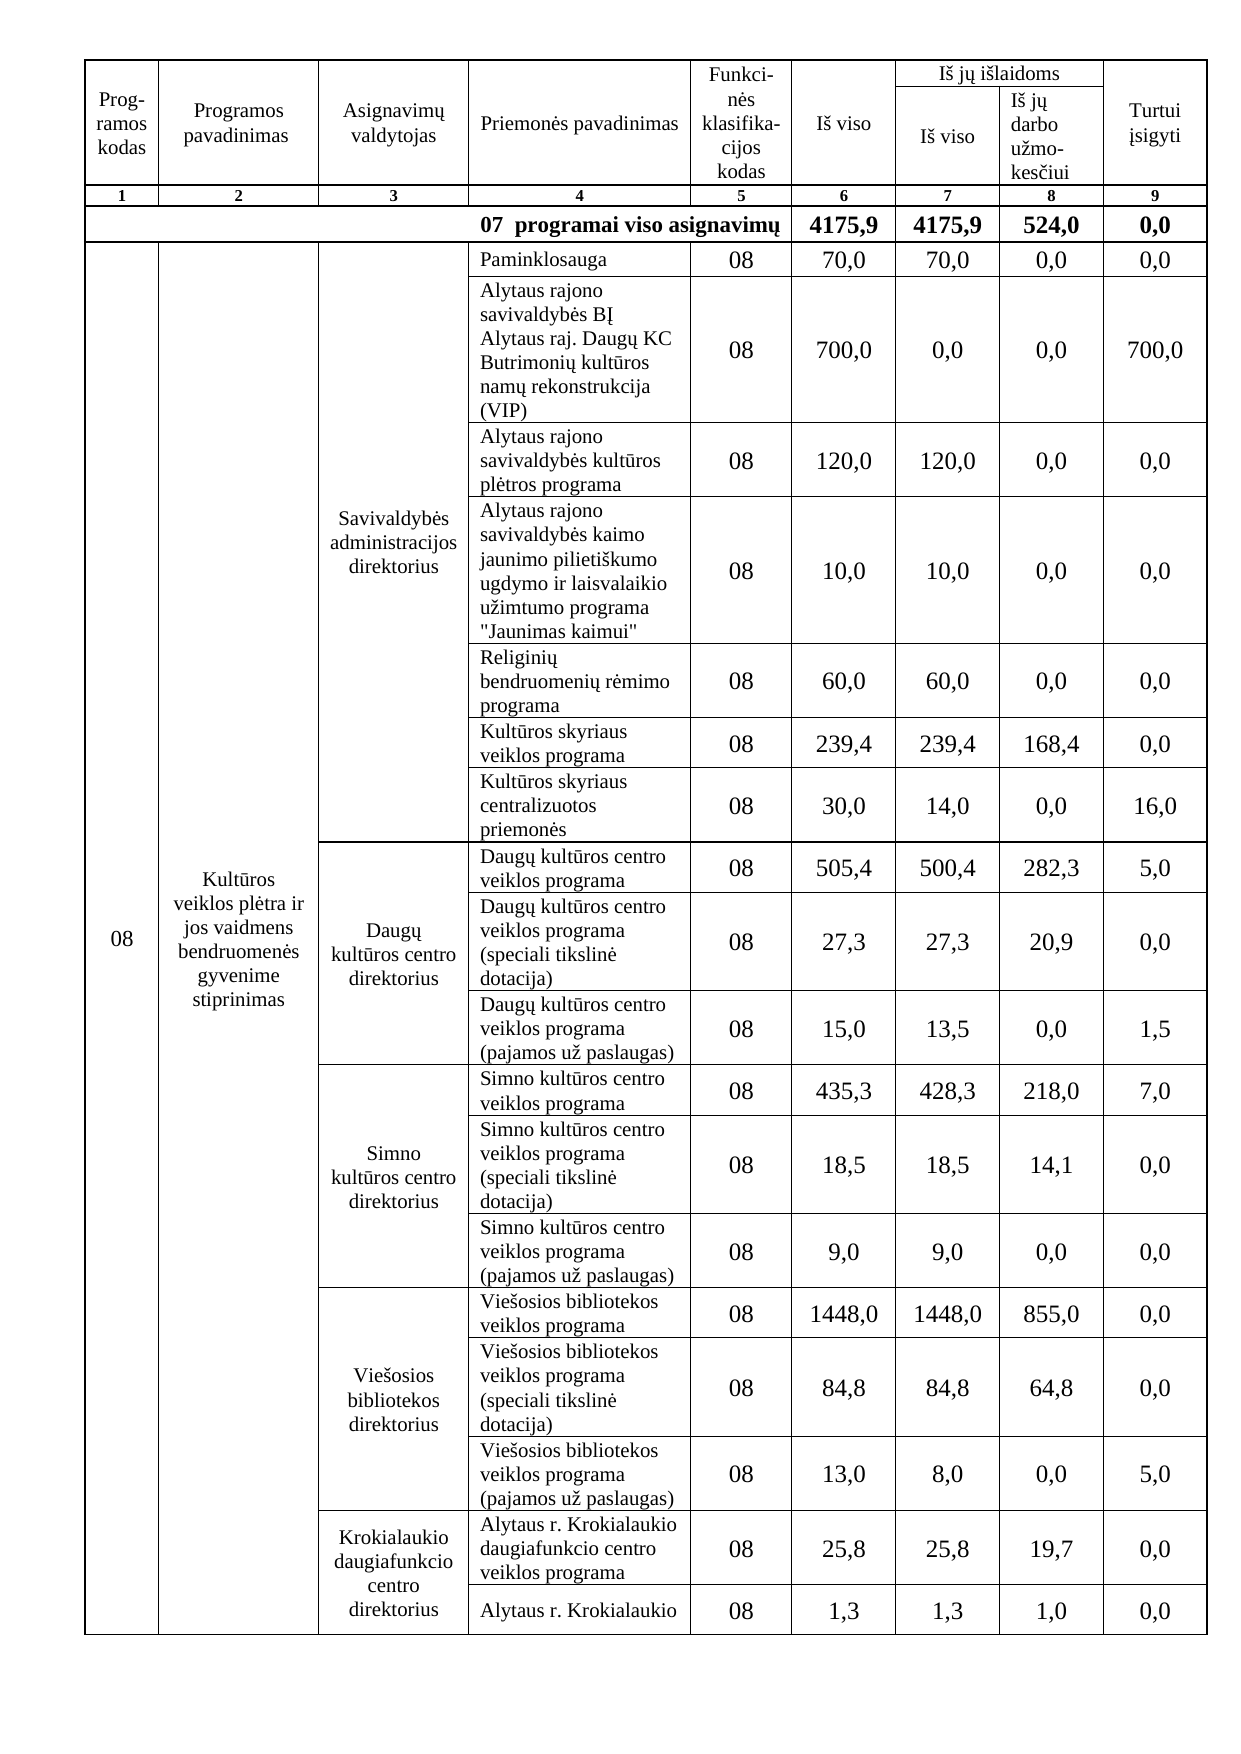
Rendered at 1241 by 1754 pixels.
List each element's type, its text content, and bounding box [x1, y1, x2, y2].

table_cell Daugų kultūros centro veiklos programa (speciali tikslinė dotacija) [469, 893, 690, 990]
table_cell 239,4 [896, 718, 999, 767]
table_cell 08 [691, 644, 791, 717]
table_cell Simno kultūros centro veiklos programa (speciali tikslinė dotacija) [469, 1116, 690, 1213]
table_cell 0,0 [1104, 1116, 1206, 1213]
table_cell 5,0 [1104, 1437, 1206, 1510]
table_cell 4175,9 [792, 207, 895, 241]
table_cell 27,3 [896, 893, 999, 990]
table_cell 1,0 [1000, 1585, 1103, 1634]
table_cell 9 [1104, 186, 1206, 205]
table_cell 0,0 [1104, 1585, 1206, 1634]
table_cell 19,7 [1000, 1511, 1103, 1584]
table_cell Viešosios bibliotekos veiklos programa [469, 1288, 690, 1337]
table_cell 08 [691, 843, 791, 892]
table_cell Paminklosauga [469, 243, 690, 276]
table_cell 5,0 [1104, 843, 1206, 892]
table_cell 70,0 [792, 243, 895, 276]
table_cell 4175,9 [896, 207, 999, 241]
table_cell 08 [691, 893, 791, 990]
table_cell 1,3 [896, 1585, 999, 1634]
table_header Turtui įsigyti [1104, 61, 1206, 184]
table_cell 0,0 [1000, 277, 1103, 422]
table_cell 9,0 [792, 1214, 895, 1287]
table_header Iš jų išlaidoms [896, 61, 1103, 86]
table_cell Kultūros veiklos plėtra ir jos vaidmens bendruomenės gyvenime stiprinimas [159, 243, 318, 1634]
table_cell 1448,0 [896, 1288, 999, 1337]
table_cell 428,3 [896, 1065, 999, 1114]
table_cell 0,0 [1104, 243, 1206, 276]
table_cell 5 [691, 186, 791, 205]
table_cell 1,3 [792, 1585, 895, 1634]
table_cell 0,0 [1104, 644, 1206, 717]
table_cell 0,0 [1000, 991, 1103, 1064]
table_cell 4 [469, 186, 690, 205]
table_cell 0,0 [1000, 497, 1103, 643]
table_cell 70,0 [896, 243, 999, 276]
table_header Priemonės pavadinimas [469, 61, 690, 184]
table_cell 27,3 [792, 893, 895, 990]
table_cell 15,0 [792, 991, 895, 1064]
table_header Prog-ramos kodas [86, 61, 158, 184]
table_cell 700,0 [1104, 277, 1206, 422]
table_cell Alytaus rajono savivaldybės kaimo jaunimo pilietiškumo ugdymo ir laisvalaikio užimtumo programa "Jaunimas kaimui" [469, 497, 690, 643]
table_cell 700,0 [792, 277, 895, 422]
table_cell 84,8 [792, 1338, 895, 1436]
table_cell 168,4 [1000, 718, 1103, 767]
table_header Asignavimų valdytojas [319, 61, 468, 184]
table_cell 10,0 [792, 497, 895, 643]
table_cell Viešosios bibliotekos direktorius [319, 1288, 468, 1510]
table_cell 0,0 [1000, 1214, 1103, 1287]
table_cell 08 [691, 497, 791, 643]
table_cell 08 [691, 1511, 791, 1584]
table_cell 0,0 [1104, 207, 1206, 241]
table_cell 25,8 [896, 1511, 999, 1584]
table_cell 08 [691, 1585, 791, 1634]
table_cell 08 [691, 1437, 791, 1510]
table_cell Simno kultūros centro direktorius [319, 1065, 468, 1287]
table_cell 20,9 [1000, 893, 1103, 990]
table_cell 08 [691, 423, 791, 496]
table_cell Krokialaukio daugiafunkcio centro direktorius [319, 1511, 468, 1634]
table_cell 7 [896, 186, 999, 205]
table_cell 0,0 [1104, 893, 1206, 990]
table_cell 08 [691, 718, 791, 767]
table_cell 25,8 [792, 1511, 895, 1584]
table_cell 08 [691, 243, 791, 276]
table_cell 13,0 [792, 1437, 895, 1510]
table_cell 0,0 [1104, 1288, 1206, 1337]
table_header Programos pavadinimas [159, 61, 318, 184]
table_cell 120,0 [896, 423, 999, 496]
table_cell 0,0 [1000, 1437, 1103, 1510]
table_cell 64,8 [1000, 1338, 1103, 1436]
table_cell 13,5 [896, 991, 999, 1064]
table_cell 84,8 [896, 1338, 999, 1436]
table_cell 0,0 [1104, 497, 1206, 643]
table_cell Kultūros skyriaus veiklos programa [469, 718, 690, 767]
table_cell 14,1 [1000, 1116, 1103, 1213]
table_cell Viešosios bibliotekos veiklos programa (speciali tikslinė dotacija) [469, 1338, 690, 1436]
table_cell 07 programai viso asignavimų [86, 207, 791, 241]
table_cell 08 [691, 1065, 791, 1114]
table_cell 524,0 [1000, 207, 1103, 241]
table_cell 2 [159, 186, 318, 205]
table_cell 10,0 [896, 497, 999, 643]
table_cell 18,5 [896, 1116, 999, 1213]
table_cell Daugų kultūros centro veiklos programa (pajamos už paslaugas) [469, 991, 690, 1064]
table_cell 1,5 [1104, 991, 1206, 1064]
table_cell 08 [691, 1288, 791, 1337]
table_cell Kultūros skyriaus centralizuotos priemonės [469, 768, 690, 841]
table_cell 3 [319, 186, 468, 205]
table_cell Simno kultūros centro veiklos programa [469, 1065, 690, 1114]
table_cell 30,0 [792, 768, 895, 841]
table_cell 60,0 [896, 644, 999, 717]
table_cell Religinių bendruomenių rėmimo programa [469, 644, 690, 717]
table_cell Alytaus rajono savivaldybės kultūros plėtros programa [469, 423, 690, 496]
table_cell Alytaus rajono savivaldybės BĮ Alytaus raj. Daugų KC Butrimonių kultūros namų rekonstrukcija (VIP) [469, 277, 690, 422]
table_cell 0,0 [896, 277, 999, 422]
table_cell 0,0 [1104, 1511, 1206, 1584]
table_cell 0,0 [1000, 768, 1103, 841]
table_cell 1448,0 [792, 1288, 895, 1337]
table_cell Iš jų darbo užmo-kesčiui [1000, 87, 1103, 184]
table_cell 239,4 [792, 718, 895, 767]
table_cell Savivaldybės administracijos direktorius [319, 243, 468, 841]
table_cell 7,0 [1104, 1065, 1206, 1114]
table_cell 0,0 [1000, 644, 1103, 717]
table_cell 18,5 [792, 1116, 895, 1213]
table_cell 120,0 [792, 423, 895, 496]
table_cell 0,0 [1000, 243, 1103, 276]
table_cell Simno kultūros centro veiklos programa (pajamos už paslaugas) [469, 1214, 690, 1287]
table_cell 6 [792, 186, 895, 205]
table_cell 1 [86, 186, 158, 205]
table_cell Alytaus r. Krokialaukio daugiafunkcio centro veiklos programa [469, 1511, 690, 1584]
table_cell 0,0 [1104, 1338, 1206, 1436]
table_cell 435,3 [792, 1065, 895, 1114]
table_cell 08 [691, 277, 791, 422]
table_cell 0,0 [1104, 423, 1206, 496]
table_cell 218,0 [1000, 1065, 1103, 1114]
table_cell Alytaus r. Krokialaukio [469, 1585, 690, 1634]
table_cell Daugų kultūros centro veiklos programa [469, 843, 690, 892]
table_cell 08 [691, 1338, 791, 1436]
table_cell 08 [86, 243, 158, 1634]
table_cell 8,0 [896, 1437, 999, 1510]
table_cell 0,0 [1000, 423, 1103, 496]
table_cell 8 [1000, 186, 1103, 205]
table_cell 282,3 [1000, 843, 1103, 892]
table_cell 08 [691, 1116, 791, 1213]
table_cell Daugų kultūros centro direktorius [319, 843, 468, 1064]
table_cell 14,0 [896, 768, 999, 841]
table_cell 855,0 [1000, 1288, 1103, 1337]
table_header Iš viso [792, 61, 895, 184]
table_cell 08 [691, 991, 791, 1064]
table_header Funkci-nės klasifika-cijos kodas [691, 61, 791, 184]
table_cell 16,0 [1104, 768, 1206, 841]
table_cell 500,4 [896, 843, 999, 892]
table_cell Viešosios bibliotekos veiklos programa (pajamos už paslaugas) [469, 1437, 690, 1510]
table_cell Iš viso [896, 87, 999, 184]
table_cell 0,0 [1104, 1214, 1206, 1287]
table_cell 9,0 [896, 1214, 999, 1287]
table_cell 08 [691, 768, 791, 841]
table_cell 505,4 [792, 843, 895, 892]
table_cell 60,0 [792, 644, 895, 717]
table_cell 08 [691, 1214, 791, 1287]
table_cell 0,0 [1104, 718, 1206, 767]
